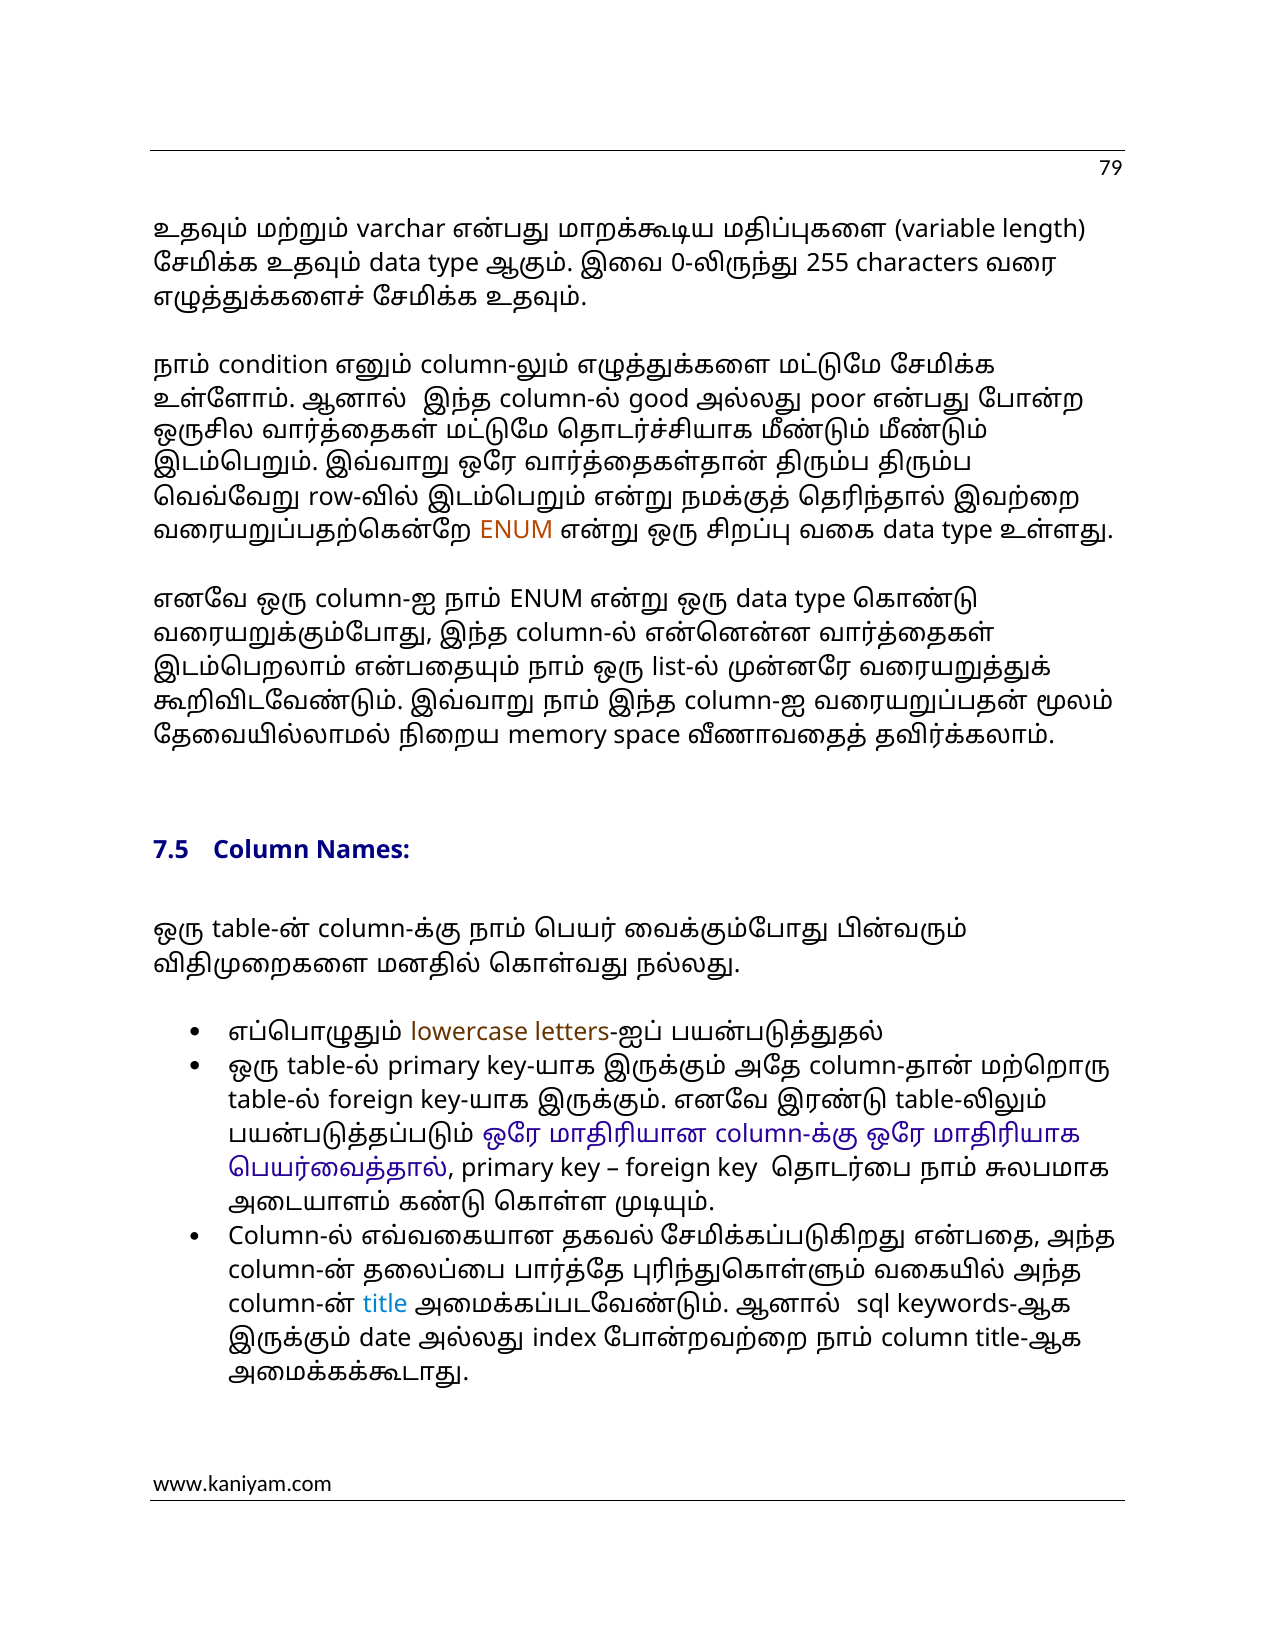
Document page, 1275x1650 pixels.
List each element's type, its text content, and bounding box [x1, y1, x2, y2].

list Column-ல் எவ்வகையான தகவல் சேமிக்கப்படுகிறது என்பதை, அந்த column-ன் தலைப்பை பார்த்தே புரிந்துகொள்ளும் வகையில் அந்த column-ன் title அமைக்கப்படவேண்டும். ஆனால் sql keywords-ஆக இருக்கும் date அல்லது index போன்றவற்றை நாம் column title-ஆக அமைக்கக்கூடாது. [190, 1218, 1122, 1388]
text ஒரு table-ன் column-க்கு நாம் பெயர் வைக்கும்போது பின்வரும் விதிமுறைகளை மனதில் கொள்வது நல்லது. [153, 877, 1122, 979]
list ஒரு table-ல் primary key-யாக இருக்கும் அதே column-தான் மற்றொரு table-ல் foreign key-யாக இருக்கும். எனவே இரண்டு table-லிலும் பயன்படுத்தப்படும் ஒரே மாதிரியான column-க்கு ஒரே மாதிரியாக பெயர்வைத்தால், primary key – foreign key தொடர்பை நாம் சுலபமாக அடையாளம் கண்டு கொள்ள முடியும். [190, 1047, 1122, 1218]
list எப்பொழுதும் lowercase letters-ஐப் பயன்படுத்துதல் [190, 1013, 1122, 1047]
text உதவும் மற்றும் varchar என்பது மாறக்கூடிய மதிப்புகளை (variable length) சேமிக்க உதவும் data type ஆகும். இவை 0-லிருந்து 255 characters வரை எழுத்துக்களைச் சேமிக்க உதவும். நாம் condition எனும் column-லும் எழுத்துக்களை மட்டுமே சேமிக்க உள்ளோம். ஆனால் இந்த column-ல் good அல்லது poor என்பது போன்ற ஒருசில வார்த்தைகள் மட்டுமே தொடர்ச்சியாக மீண்டும் மீண்டும் இடம்பெறும். இவ்வாறு ஒரே வார்த்தைகள்தான் திரும்ப திரும்ப வெவ்வேறு row-வில் இடம்பெறும் என்று நமக்குத் தெரிந்தால் இவற்றை வரையறுப்பதற்கென்றே ENUM என்று ஒரு சிறப்பு வகை data type உள்ளது. எனவே ஒரு column-ஐ நாம் ENUM என்று ஒரு data type கொண்டு வரையறுக்கும்போது, இந்த column-ல் என்னென்ன வார்த்தைகள் இடம்பெறலாம் என்பதையும் நாம் ஒரு list-ல் முன்னரே வரையறுத்துக் கூறிவிடவேண்டும். இவ்வாறு நாம் இந்த column-ஐ வரையறுப்பதன் மூலம் தேவையில்லாமல் நிறைய memory space வீணாவதைத் தவிர்க்கலாம். [153, 211, 1122, 779]
subtitle Column Names: [153, 832, 1122, 866]
